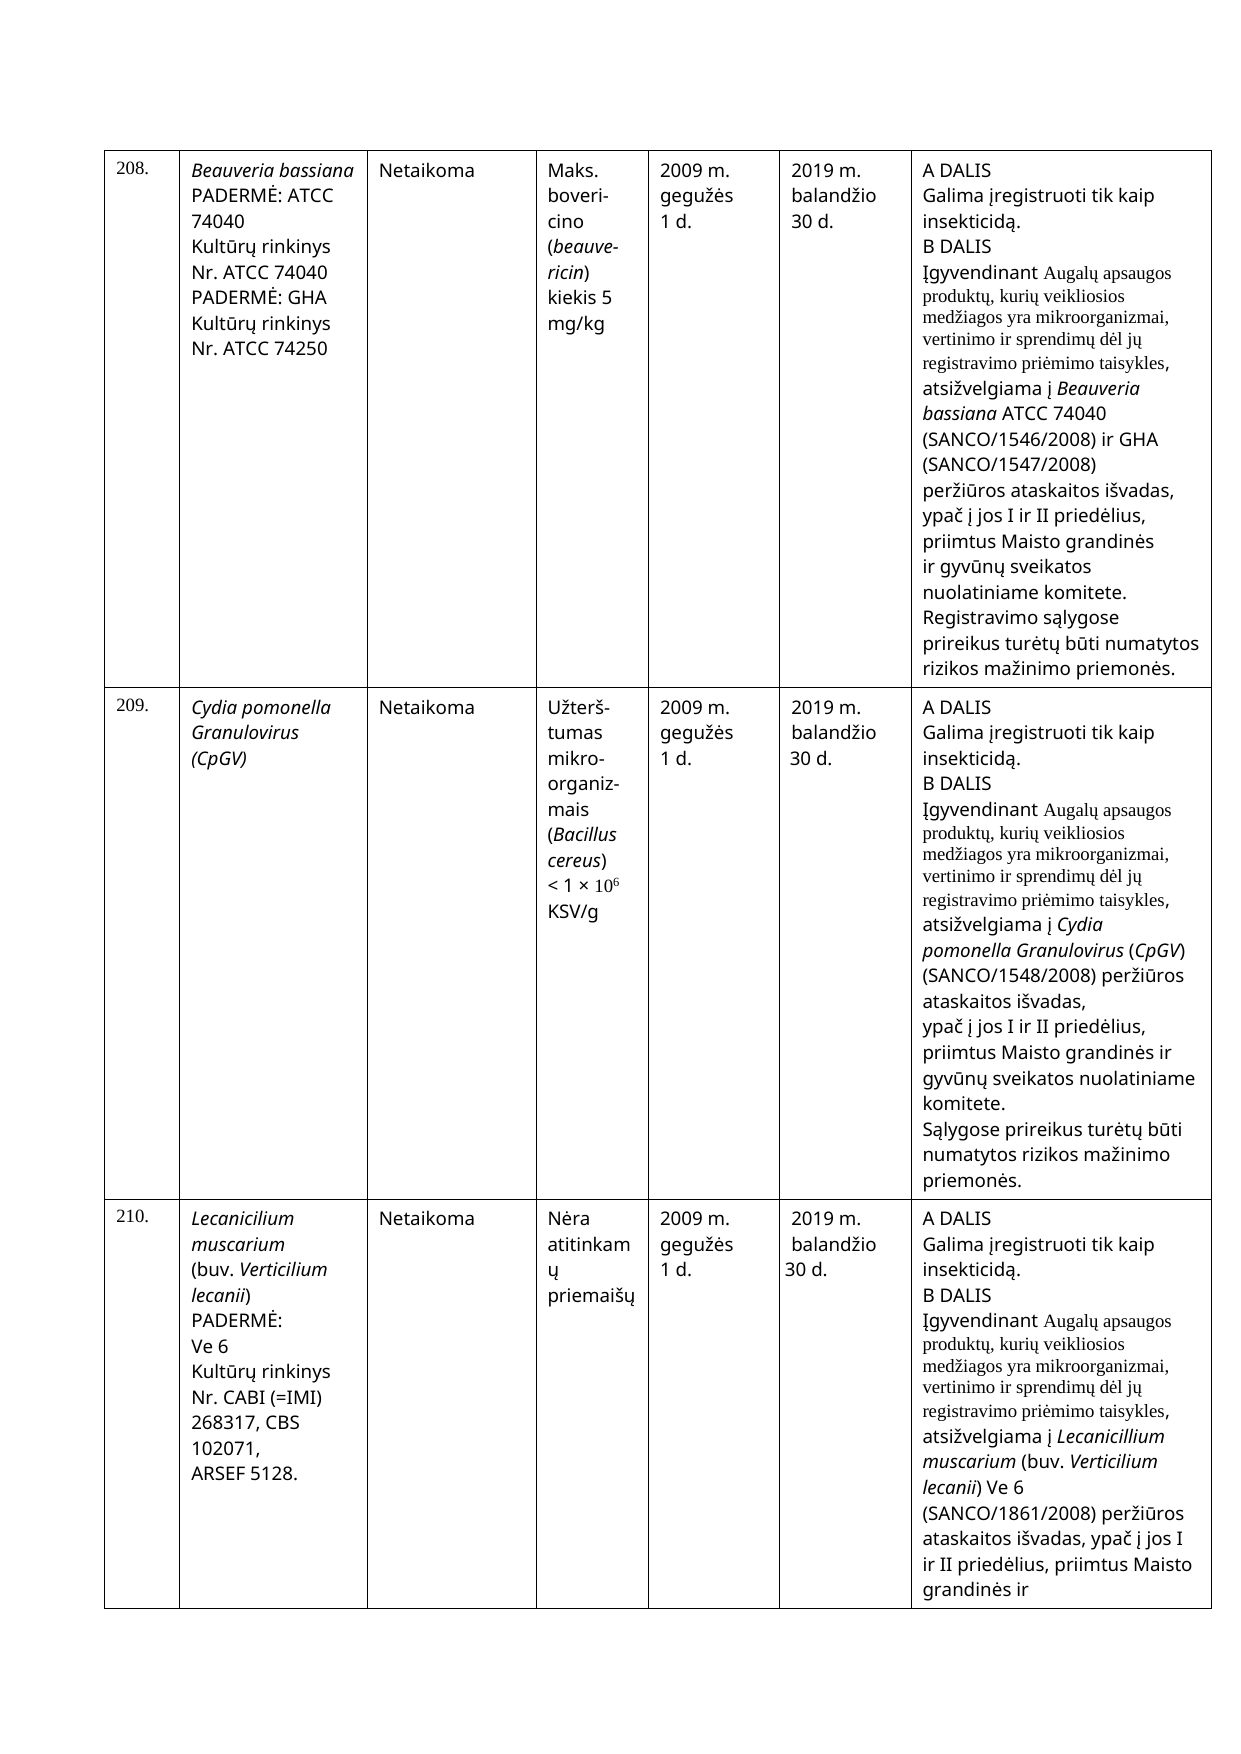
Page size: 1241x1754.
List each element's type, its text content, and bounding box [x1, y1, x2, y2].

table_cell 209. [105, 688, 179, 1198]
table_cell Nėra atitinkamų priemaišų [537, 1200, 648, 1608]
table_cell 2019 m. balandžio 30 d. [780, 1200, 911, 1608]
table_cell A DALIS Galima įregistruoti tik kaip insekticidą. B DALIS Įgyvendinant Augalų apsaugos produktų, kurių veikliosios medžiagos yra mikroorganizmai, vertinimo ir sprendimų dėl jų registravimo priėmimo taisykles, atsižvelgiama į Cydia pomonella Granulovirus (CpGV) (SANCO/1548/2008) peržiūros ataskaitos išvadas, ypač į jos I ir II priedėlius, priimtus Maisto grandinės ir gyvūnų sveikatos nuolatiniame komitete. Sąlygose prireikus turėtų būti numatytos rizikos mažinimo priemonės. [912, 688, 1211, 1198]
table_cell Netaikoma [368, 688, 536, 1198]
table_cell 2009 m. gegužės 1 d. [649, 1200, 779, 1608]
table_cell Netaikoma [368, 151, 536, 687]
table_cell Maks. boveri-cino (beauve-ricin) kiekis 5 mg/kg [537, 151, 648, 687]
table_cell Cydia pomonella Granulovirus (CpGV) [180, 688, 367, 1198]
table_cell 2019 m. balandžio 30 d. [780, 688, 911, 1198]
table_cell 208. [105, 151, 179, 687]
table_cell Užterš-tumas mikro-organiz-mais (Bacillus cereus) < 1 × 106 KSV/g [537, 688, 648, 1198]
table_cell 210. [105, 1200, 179, 1608]
table_cell Lecanicilium muscarium (buv. Verticilium lecanii) PADERMĖ: Ve 6 Kultūrų rinkinys Nr. CABI (=IMI) 268317, CBS 102071, ARSEF 5128. [180, 1200, 367, 1608]
table_cell Beauveria bassiana PADERMĖ: ATCC 74040 Kultūrų rinkinys Nr. ATCC 74040 PADERMĖ: GHA Kultūrų rinkinys Nr. ATCC 74250 [180, 151, 367, 687]
table_cell 2009 m. gegužės 1 d. [649, 688, 779, 1198]
table_cell A DALIS Galima įregistruoti tik kaip insekticidą. B DALIS Įgyvendinant Augalų apsaugos produktų, kurių veikliosios medžiagos yra mikroorganizmai, vertinimo ir sprendimų dėl jų registravimo priėmimo taisykles, atsižvelgiama į Lecanicillium muscarium (buv. Verticilium lecanii) Ve 6 (SANCO/1861/2008) peržiūros ataskaitos išvadas, ypač į jos I ir II priedėlius, priimtus Maisto grandinės ir [912, 1200, 1211, 1608]
table_cell A DALIS Galima įregistruoti tik kaip insekticidą. B DALIS Įgyvendinant Augalų apsaugos produktų, kurių veikliosios medžiagos yra mikroorganizmai, vertinimo ir sprendimų dėl jų registravimo priėmimo taisykles, atsižvelgiama į Beauveria bassiana ATCC 74040 (SANCO/1546/2008) ir GHA (SANCO/1547/2008) peržiūros ataskaitos išvadas, ypač į jos I ir II priedėlius, priimtus Maisto grandinės ir gyvūnų sveikatos nuolatiniame komitete. Registravimo sąlygose prireikus turėtų būti numatytos rizikos mažinimo priemonės. [912, 151, 1211, 687]
table_cell 2019 m. balandžio 30 d. [780, 151, 911, 687]
table_cell Netaikoma [368, 1200, 536, 1608]
table_cell 2009 m. gegužės 1 d. [649, 151, 779, 687]
